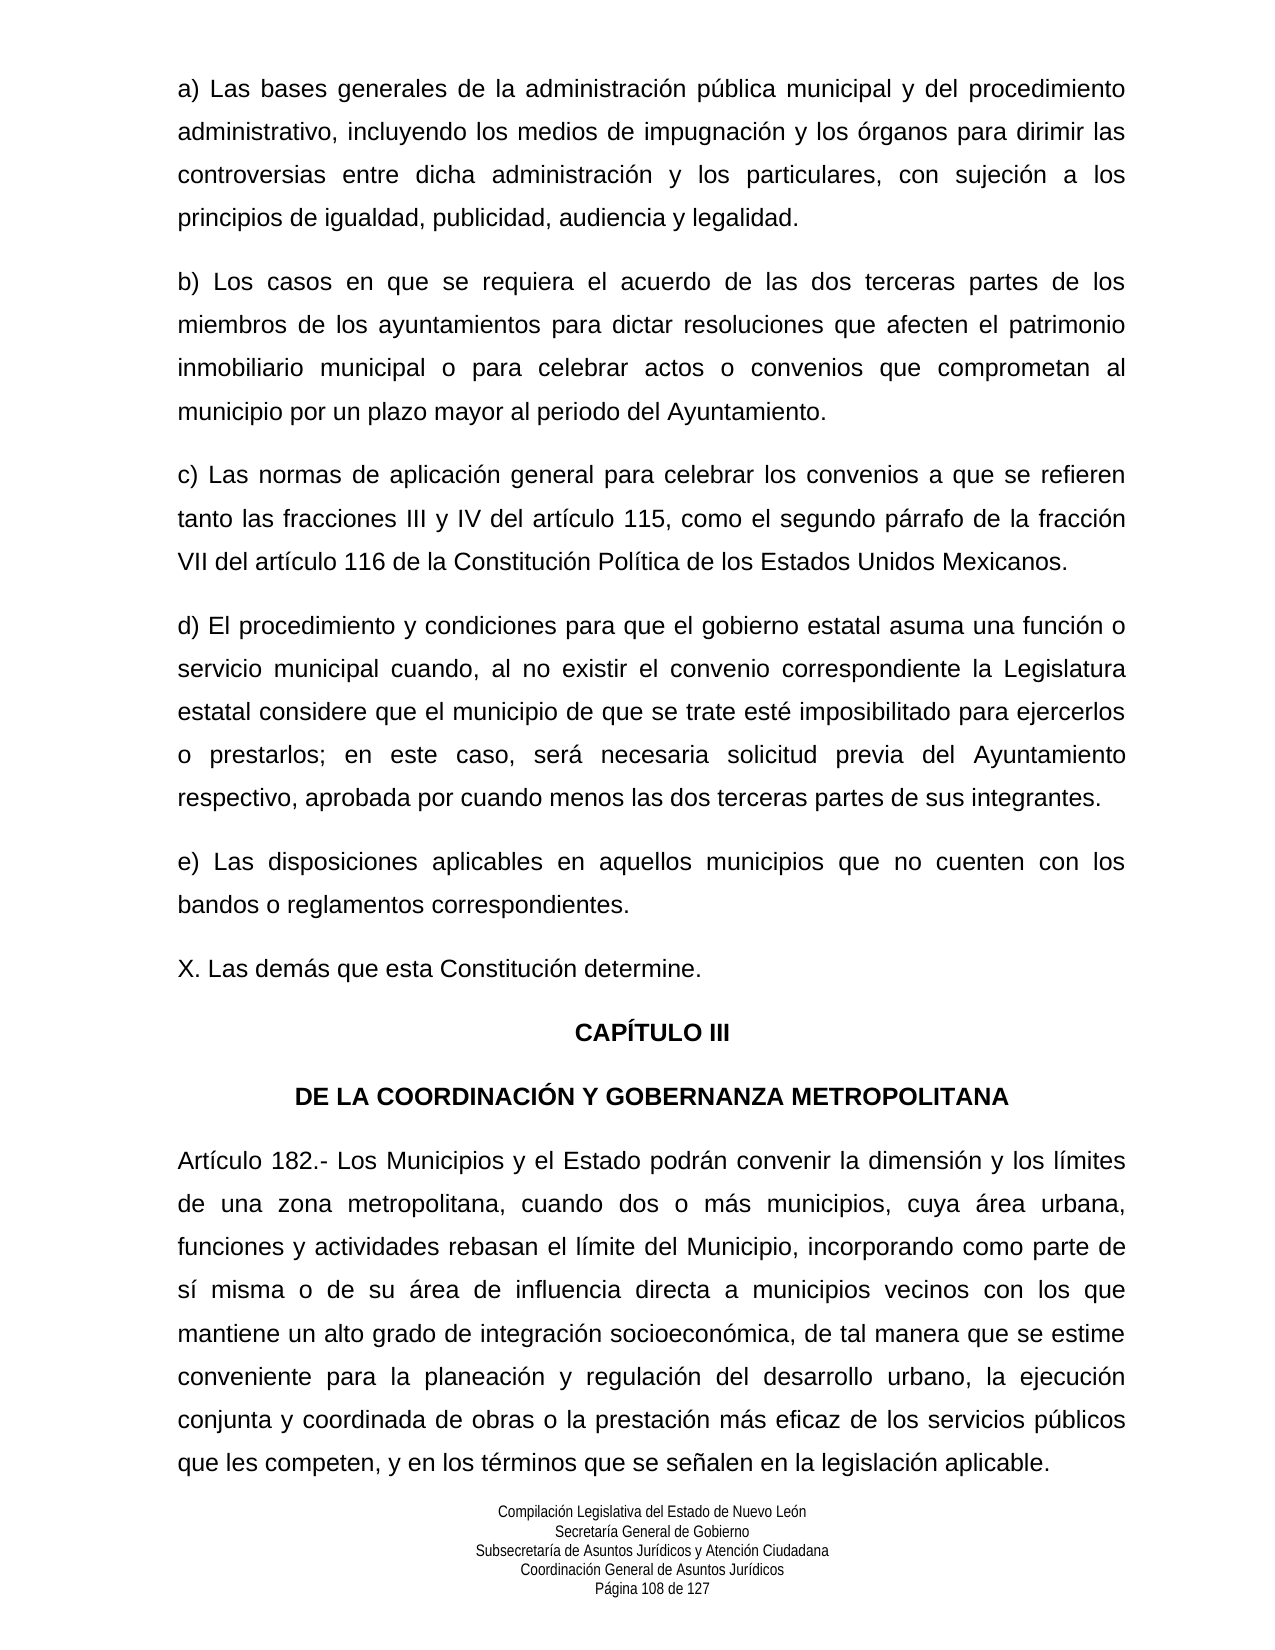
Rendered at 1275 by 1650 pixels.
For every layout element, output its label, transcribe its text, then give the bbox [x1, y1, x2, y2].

text e) Las disposiciones aplicables en aquellos municipios que no cuenten con los bandos o reglamentos correspondientes. [177, 847, 1127, 919]
text b) Los casos en que se requiera el acuerdo de las dos terceras partes de los miembros de los ayuntamientos para dictar resoluciones que afecten el patrimonio inmobiliario municipal o para celebrar actos o convenios que comprometan al municipio por un plazo mayor al periodo del Ayuntamiento. [177, 267, 1127, 425]
text a) Las bases generales de la administración pública municipal y del procedimiento administrativo, incluyendo los medios de impugnación y los órganos para dirimir las controversias entre dicha administración y los particulares, con sujeción a los principios de igualdad, publicidad, audiencia y legalidad. [177, 74, 1127, 232]
text DE LA COORDINACIÓN Y GOBERNANZA METROPOLITANA [177, 1082, 1127, 1111]
text d) El procedimiento y condiciones para que el gobierno estatal asuma una función o servicio municipal cuando, al no existir el convenio correspondiente la Legislatura estatal considere que el municipio de que se trate esté imposibilitado para ejercerlos o prestarlos; en este caso, será necesaria solicitud previa del Ayuntamiento respectivo, aprobada por cuando menos las dos terceras partes de sus integrantes. [177, 611, 1127, 812]
text X. Las demás que esta Constitución determine. [177, 954, 1127, 983]
text Artículo 182.- Los Municipios y el Estado podrán convenir la dimensión y los límites de una zona metropolitana, cuando dos o más municipios, cuya área urbana, funciones y actividades rebasan el límite del Municipio, incorporando como parte de sí misma o de su área de influencia directa a municipios vecinos con los que mantiene un alto grado de integración socioeconómica, de tal manera que se estime conveniente para la planeación y regulación del desarrollo urbano, la ejecución conjunta y coordinada de obras o la prestación más eficaz de los servicios públicos que les competen, y en los términos que se señalen en la legislación aplicable. [177, 1146, 1127, 1477]
text CAPÍTULO III [177, 1018, 1127, 1047]
text c) Las normas de aplicación general para celebrar los convenios a que se refieren tanto las fracciones III y IV del artículo 115, como el segundo párrafo de la fracción VII del artículo 116 de la Constitución Política de los Estados Unidos Mexicanos. [177, 461, 1127, 576]
